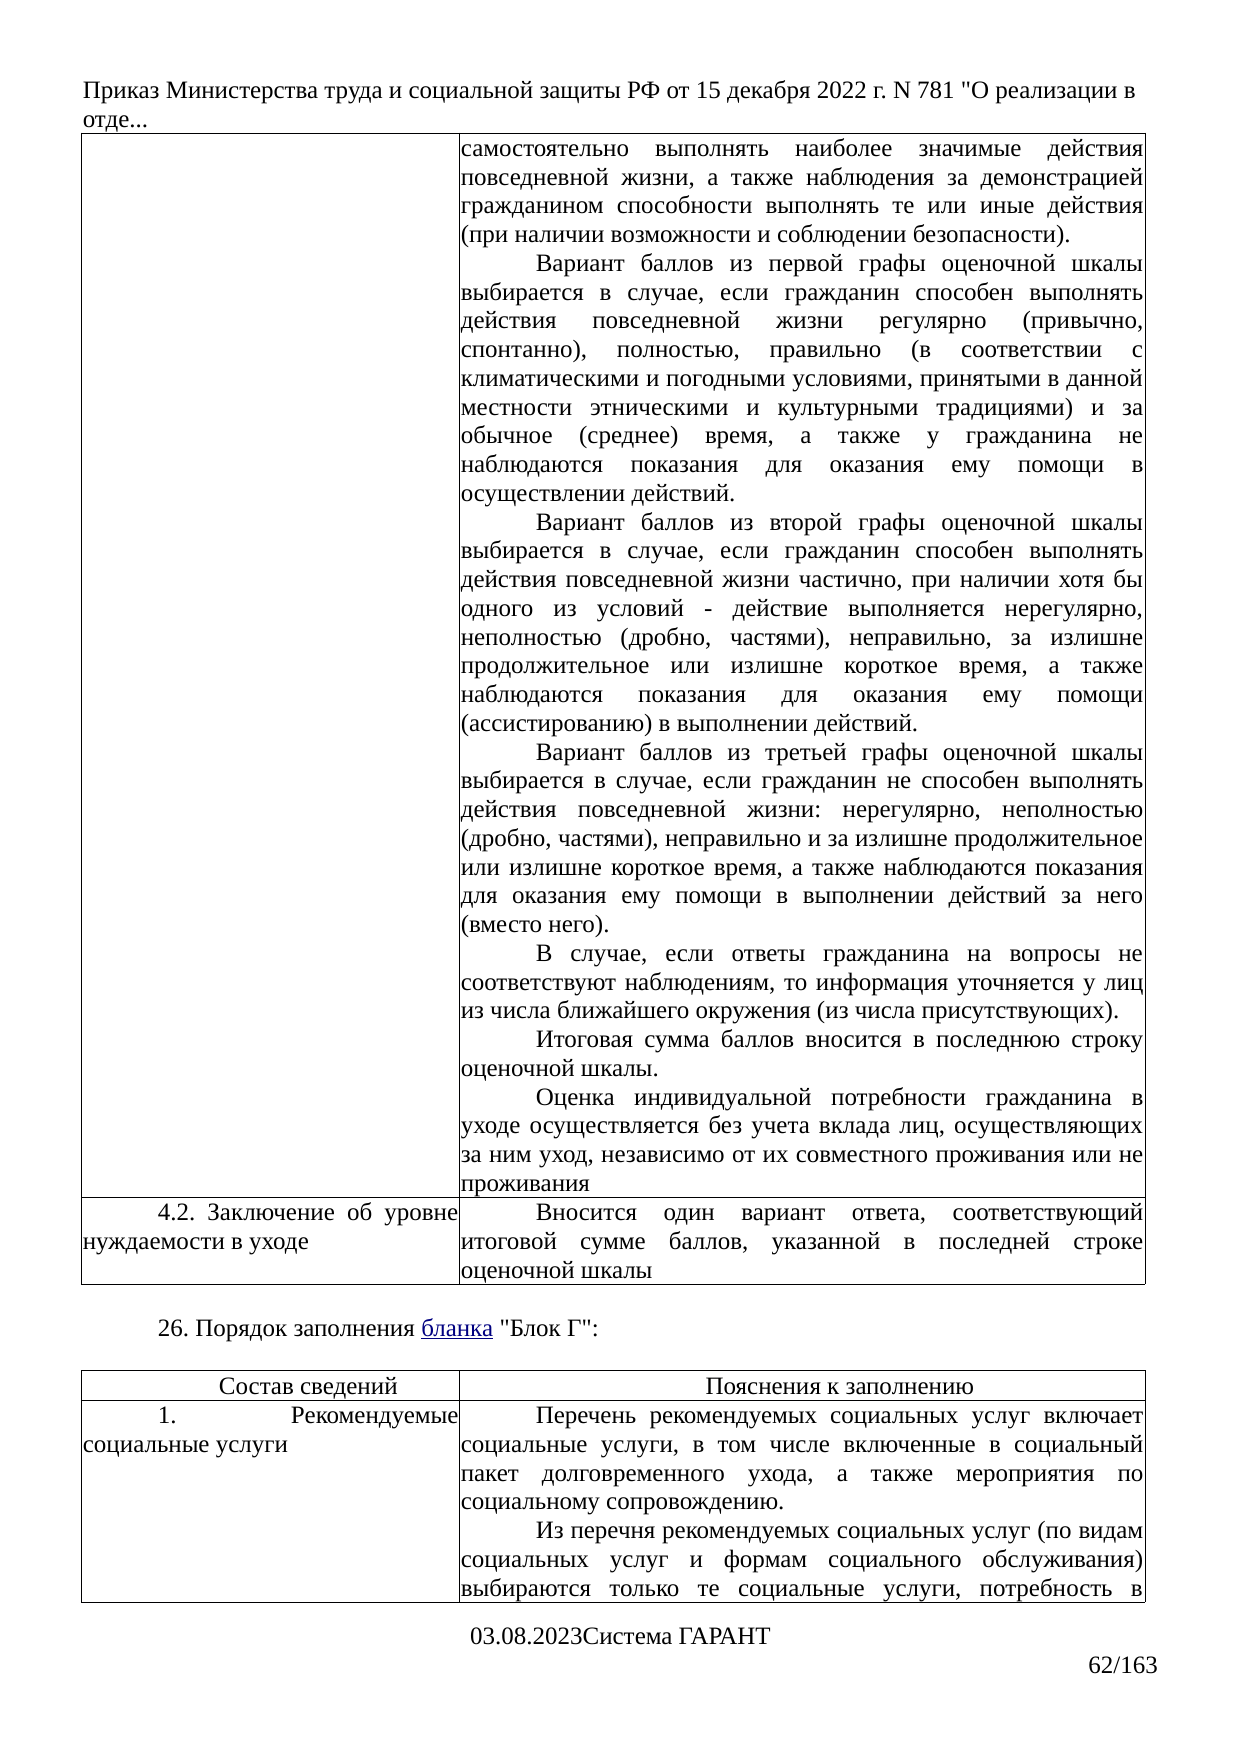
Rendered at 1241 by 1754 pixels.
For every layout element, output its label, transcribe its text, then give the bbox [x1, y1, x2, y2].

text 26. Порядок заполнения бланка "Блок Г": [83, 1313, 1157, 1342]
table_cell самостоятельно выполнять наиболее значимые действия повседневной жизни, а также наблюдения за демонстрацией гражданином способности выполнять те или иные действия (при наличии возможности и соблюдении безопасности). Вариант баллов из первой графы оценочной шкалы выбирается в случае, если гражданин способен выполнять действия повседневной жизни регулярно (привычно, спонтанно), полностью, правильно (в соответствии с климатическими и погодными условиями, принятыми в данной местности этническими и культурными традициями) и за обычное (среднее) время, а также у гражданина не наблюдаются показания для оказания ему помощи в осуществлении действий. Вариант баллов из второй графы оценочной шкалы выбирается в случае, если гражданин способен выполнять действия повседневной жизни частично, при наличии хотя бы одного из условий - действие выполняется нерегулярно, неполностью (дробно, частями), неправильно, за излишне продолжительное или излишне короткое время, а также наблюдаются показания для оказания ему помощи (ассистированию) в выполнении действий. Вариант баллов из третьей графы оценочной шкалы выбирается в случае, если гражданин не способен выполнять действия повседневной жизни: нерегулярно, неполностью (дробно, частями), неправильно и за излишне продолжительное или излишне короткое время, а также наблюдаются показания для оказания ему помощи в выполнении действий за него (вместо него). В случае, если ответы гражданина на вопросы не соответствуют наблюдениям, то информация уточняется у лиц из числа ближайшего окружения (из числа присутствующих). Итоговая сумма баллов вносится в последнюю строку оценочной шкалы. Оценка индивидуальной потребности гражданина в уходе осуществляется без учета вклада лиц, осуществляющих за ним уход, независимо от их совместного проживания или не проживания [460, 134, 1145, 1197]
table_header Пояснения к заполнению [460, 1371, 1145, 1399]
table_cell 1. Рекомендуемые социальные услуги [82, 1401, 459, 1601]
table_cell 4.2. Заключение об уровне нуждаемости в уходе [82, 1198, 459, 1283]
table_header Состав сведений [82, 1371, 459, 1399]
table_cell [82, 134, 459, 1197]
table_cell Перечень рекомендуемых социальных услуг включает социальные услуги, в том числе включенные в социальный пакет долговременного ухода, а также мероприятия по социальному сопровождению. Из перечня рекомендуемых социальных услуг (по видам социальных услуг и формам социального обслуживания) выбираются только те социальные услуги, потребность в [460, 1401, 1145, 1601]
table_cell Вносится один вариант ответа, соответствующий итоговой сумме баллов, указанной в последней строке оценочной шкалы [460, 1198, 1145, 1283]
